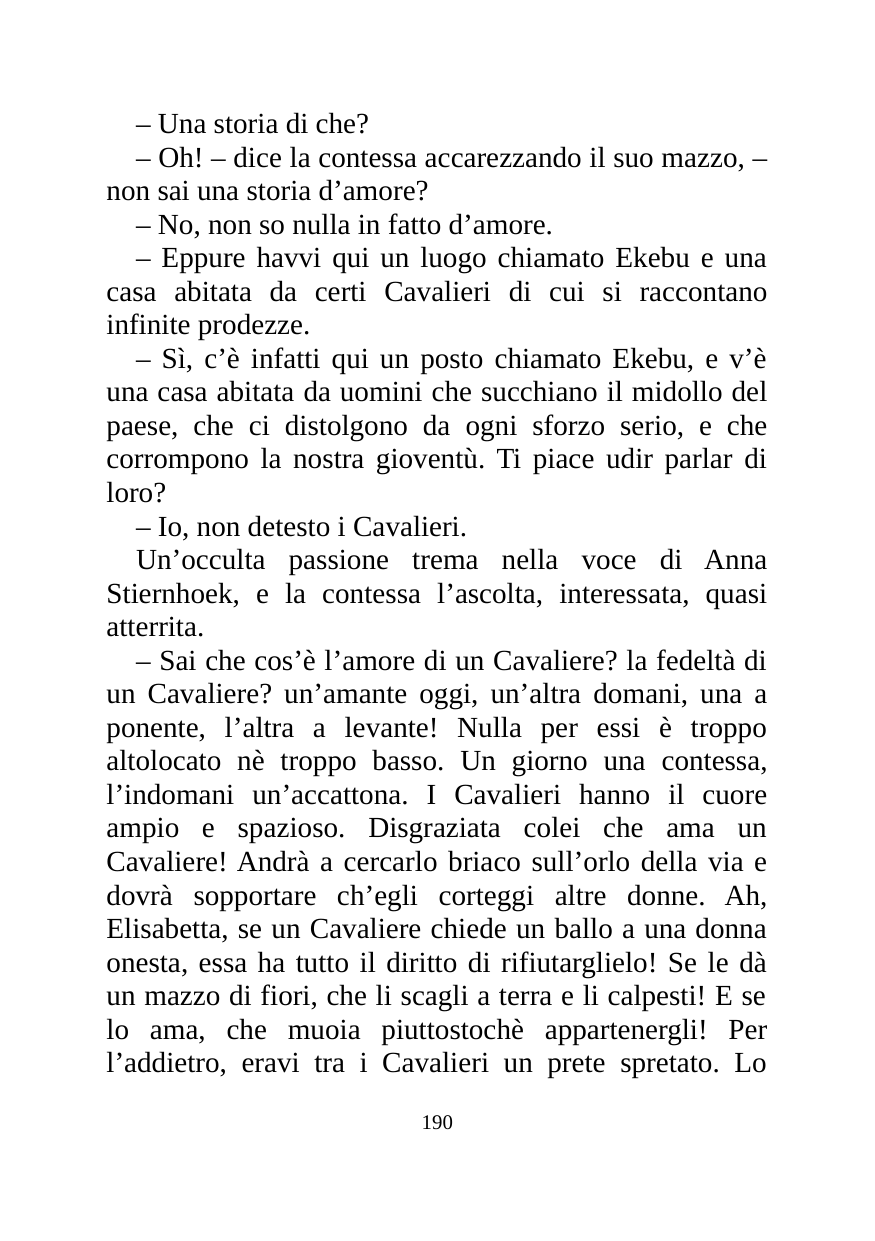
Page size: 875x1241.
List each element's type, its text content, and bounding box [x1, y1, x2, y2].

text – Sai che cos’è l’amore di un Cavaliere? la fedeltà di un Cavaliere? un’amante oggi, un’altra domani, una a ponente, l’altra a levante! Nulla per essi è troppo altolocato nè troppo basso. Un giorno una contessa, l’indomani un’accattona. I Cavalieri hanno il cuore ampio e spazioso. Disgraziata colei che ama un Cavaliere! Andrà a cercarlo briaco sull’orlo della via e dovrà sopportare ch’egli corteggi altre donne. Ah, Elisabetta, se un Cavaliere chiede un ballo a una donna onesta, essa ha tutto il diritto di rifiutarglielo! Se le dà un mazzo di fiori, che li scagli a terra e li calpesti! E se lo ama, che muoia piuttostochè appartenergli! Per l’addietro, eravi tra i Cavalieri un prete spretato. Lo [106, 643, 768, 1079]
text – No, non so nulla in fatto d’amore. [106, 207, 768, 240]
text – Eppure havvi qui un luogo chiamato Ekebu e una casa abitata da certi Cavalieri di cui si raccontano infinite prodezze. [106, 240, 768, 341]
text – Sì, c’è infatti qui un posto chiamato Ekebu, e v’è una casa abitata da uomini che succhiano il midollo del paese, che ci distolgono da ogni sforzo serio, e che corrompono la nostra gioventù. Ti piace udir parlar di loro? [106, 341, 768, 509]
text – Una storia di che? [106, 106, 768, 140]
text – Io, non detesto i Cavalieri. [106, 509, 768, 542]
text – Oh! – dice la contessa accarezzando il suo mazzo, – non sai una storia d’amore? [106, 140, 768, 207]
text Un’occulta passione trema nella voce di Anna Stiernhoek, e la contessa l’ascolta, interessata, quasi atterrita. [106, 542, 768, 643]
